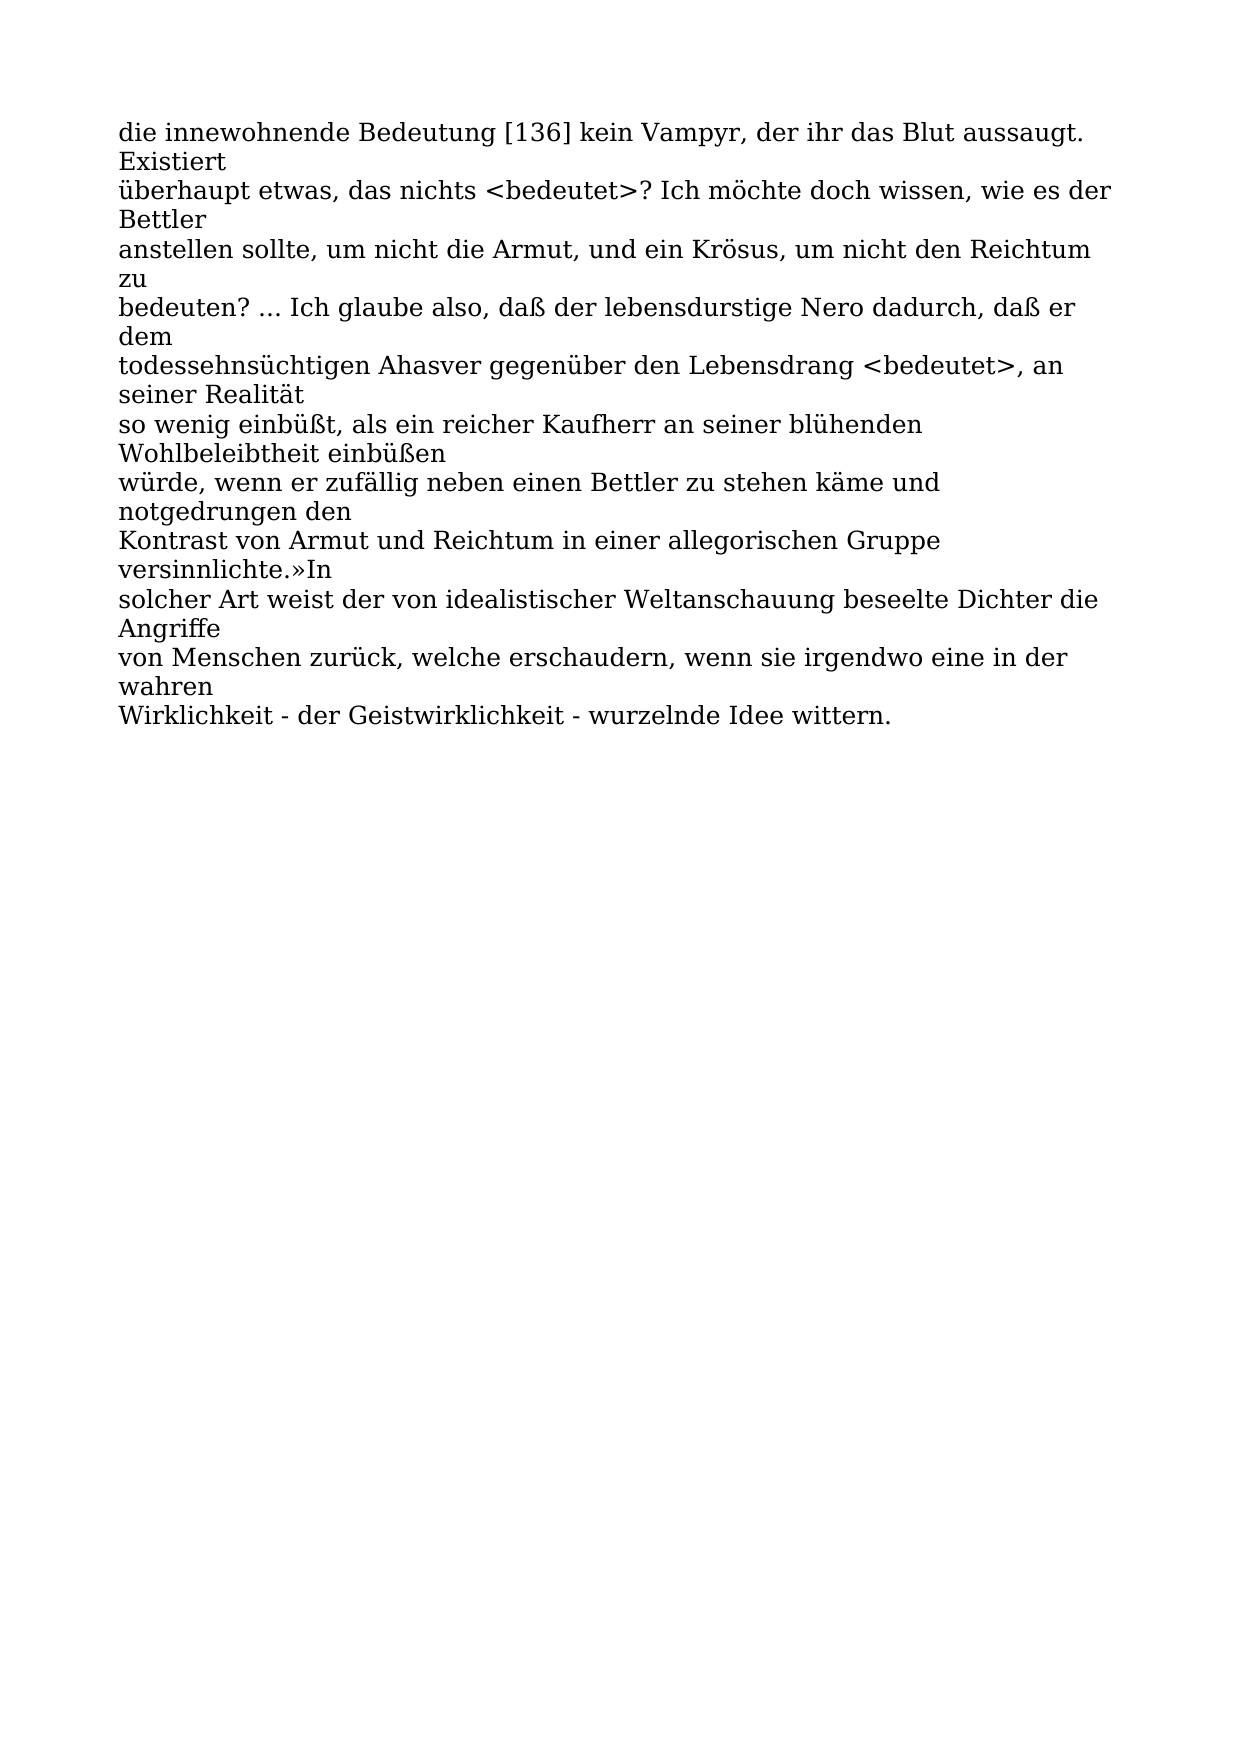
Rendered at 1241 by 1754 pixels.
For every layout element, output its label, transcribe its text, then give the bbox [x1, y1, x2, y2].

text würde, wenn er zufällig neben einen Bettler zu stehen käme und notgedrungen den [118, 468, 1122, 526]
text todessehnsüchtigen Ahasver gegenüber den Lebensdrang <bedeutet>, an seiner Realität [118, 351, 1122, 410]
text Kontrast von Armut und Reichtum in einer allegorischen Gruppe versinnlichte.»In [118, 526, 1122, 585]
text überhaupt etwas, das nichts <bedeutet>? Ich möchte doch wissen, wie es der Bettler [118, 176, 1122, 235]
text von Menschen zurück, welche erschaudern, wenn sie irgendwo eine in der wahren [118, 643, 1122, 701]
text solcher Art weist der von idealistischer Weltanschauung beseelte Dichter die Angriffe [118, 585, 1122, 643]
text die innewohnende Bedeutung [136] kein Vampyr, der ihr das Blut aussaugt. Existiert [118, 118, 1122, 176]
text bedeuten? ... Ich glaube also, daß der lebensdurstige Nero dadurch, daß er dem [118, 293, 1122, 351]
text Wirklichkeit - der Geistwirklichkeit - wurzelnde Idee wittern. [118, 701, 1122, 731]
text anstellen sollte, um nicht die Armut, und ein Krösus, um nicht den Reichtum zu [118, 235, 1122, 293]
text so wenig einbüßt, als ein reicher Kaufherr an seiner blühenden Wohlbeleibtheit einbüßen [118, 410, 1122, 468]
